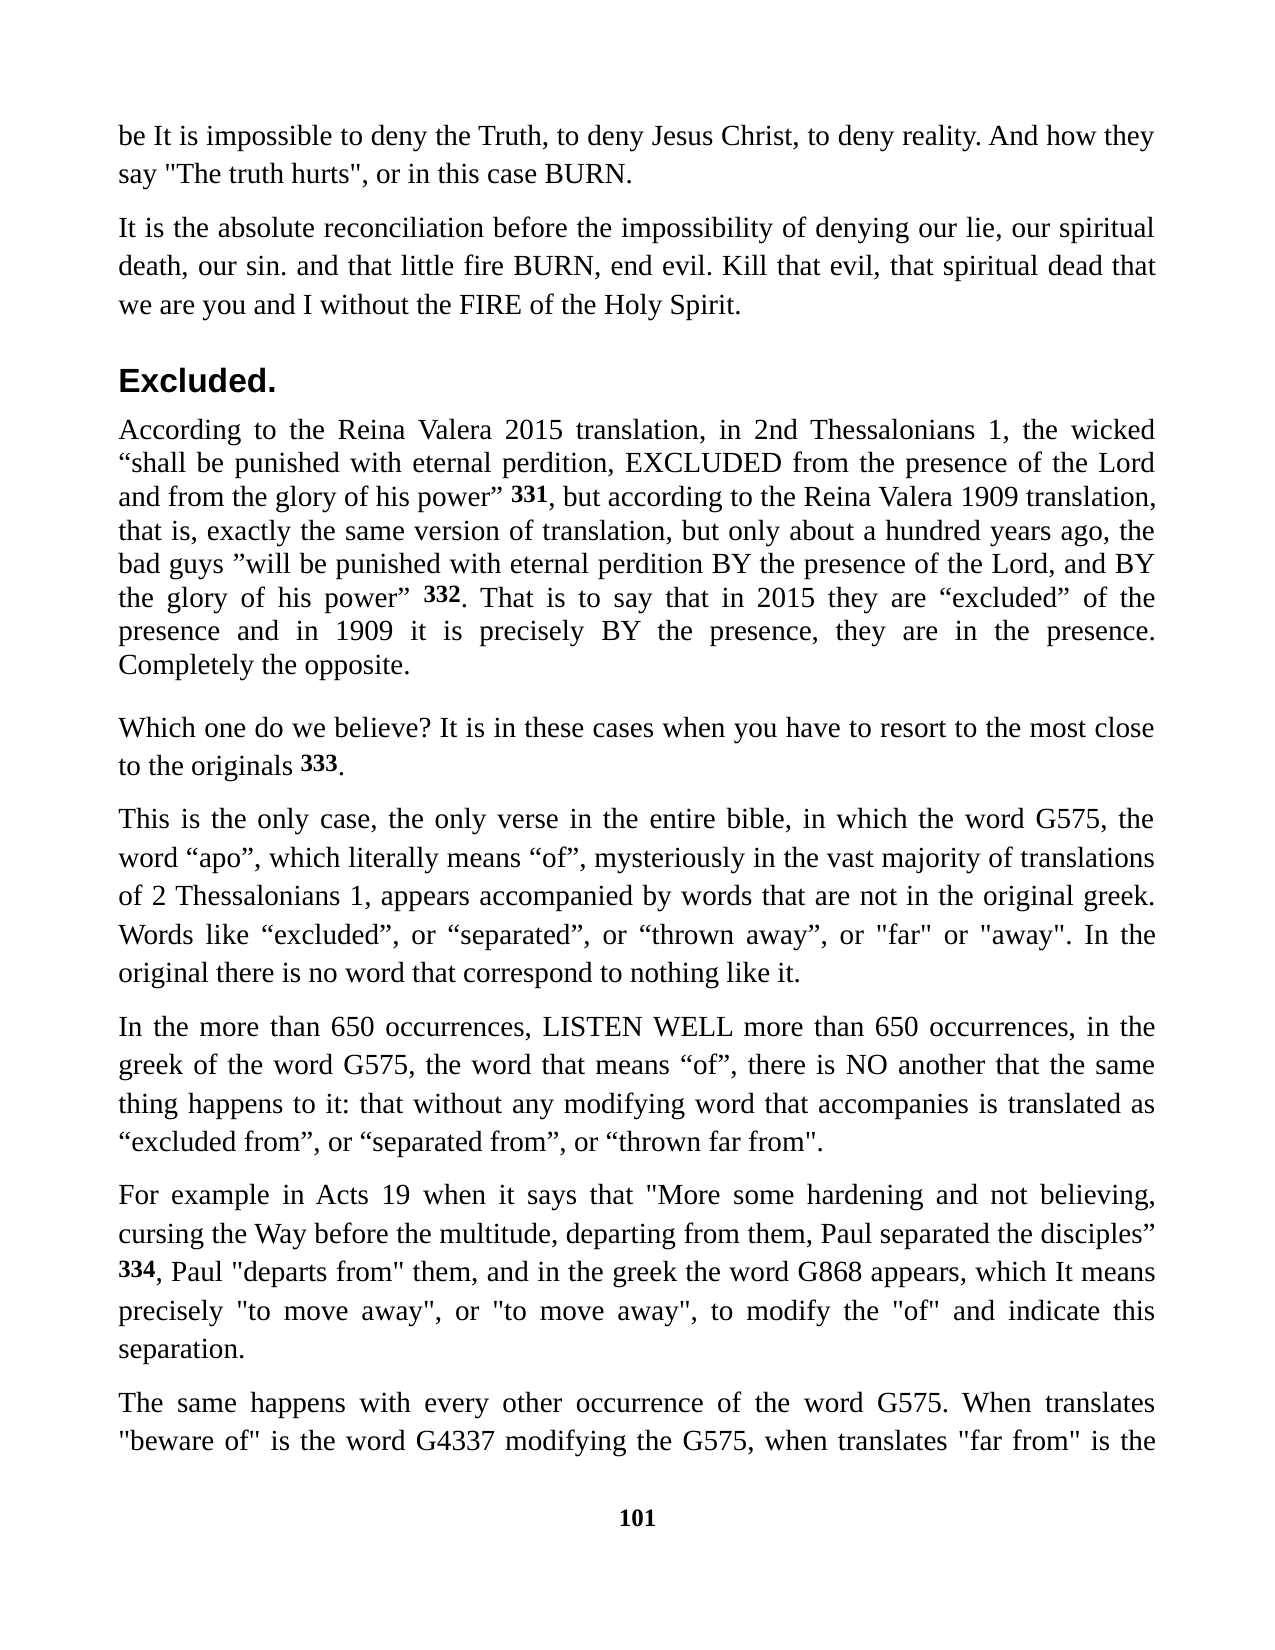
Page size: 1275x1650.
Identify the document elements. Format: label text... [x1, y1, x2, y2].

text This is the only case, the only verse in the entire bible, in which the word G575, the word “apo”, which literally means “of”, mysteriously in the vast majority of translations of 2 Thessalonians 1, appears accompanied by words that are not in the original greek. Words like “excluded”, or “separated”, or “thrown away”, or "far" or "away". In the original there is no word that correspond to nothing like it. [118, 801, 1157, 989]
text be It is impossible to deny the Truth, to deny Jesus Christ, to deny reality. And how they say "The truth hurts", or in this case BURN. [118, 118, 1157, 190]
subtitle Excluded. [118, 361, 1157, 399]
text In the more than 650 occurrences, LISTEN WELL more than 650 occurrences, in the greek of the word G575, the word that means “of”, there is NO another that the same thing happens to it: that without any modifying word that accompanies is translated as “excluded from”, or “separated from”, or “thrown far from". [118, 1009, 1157, 1158]
text According to the Reina Valera 2015 translation, in 2nd Thessalonians 1, the wicked “shall be punished with eternal perdition, EXCLUDED from the presence of the Lord and from the glory of his power” , but according to the Reina Valera 1909 translation, that is, exactly the same version of translation, but only about a hundred years ago, the bad guys ”will be punished with eternal perdition BY the presence of the Lord, and BY the glory of his power” . That is to say that in 2015 they are “excluded” of the presence and in 1909 it is precisely BY the presence, they are in the presence. Completely the opposite. [118, 412, 1157, 680]
text It is the absolute reconciliation before the impossibility of denying our lie, our spiritual death, our sin. and that little fire BURN, end evil. Kill that evil, that spiritual dead that we are you and I without the FIRE of the Holy Spirit. [118, 210, 1157, 320]
text For example in Acts 19 when it says that "More some hardening and not believing, cursing the Way before the multitude, departing from them, Paul separated the disciples” , Paul "departs from" them, and in the greek the word G868 appears, which It means precisely "to move away", or "to move away", to modify the "of" and indicate this separation. [118, 1177, 1157, 1365]
text The same happens with every other occurrence of the word G575. When translates "beware of" is the word G4337 modifying the G575, when translates "far from" is the [118, 1385, 1157, 1457]
text Which one do we believe? It is in these cases when you have to resort to the most close to the originals . [118, 710, 1157, 782]
